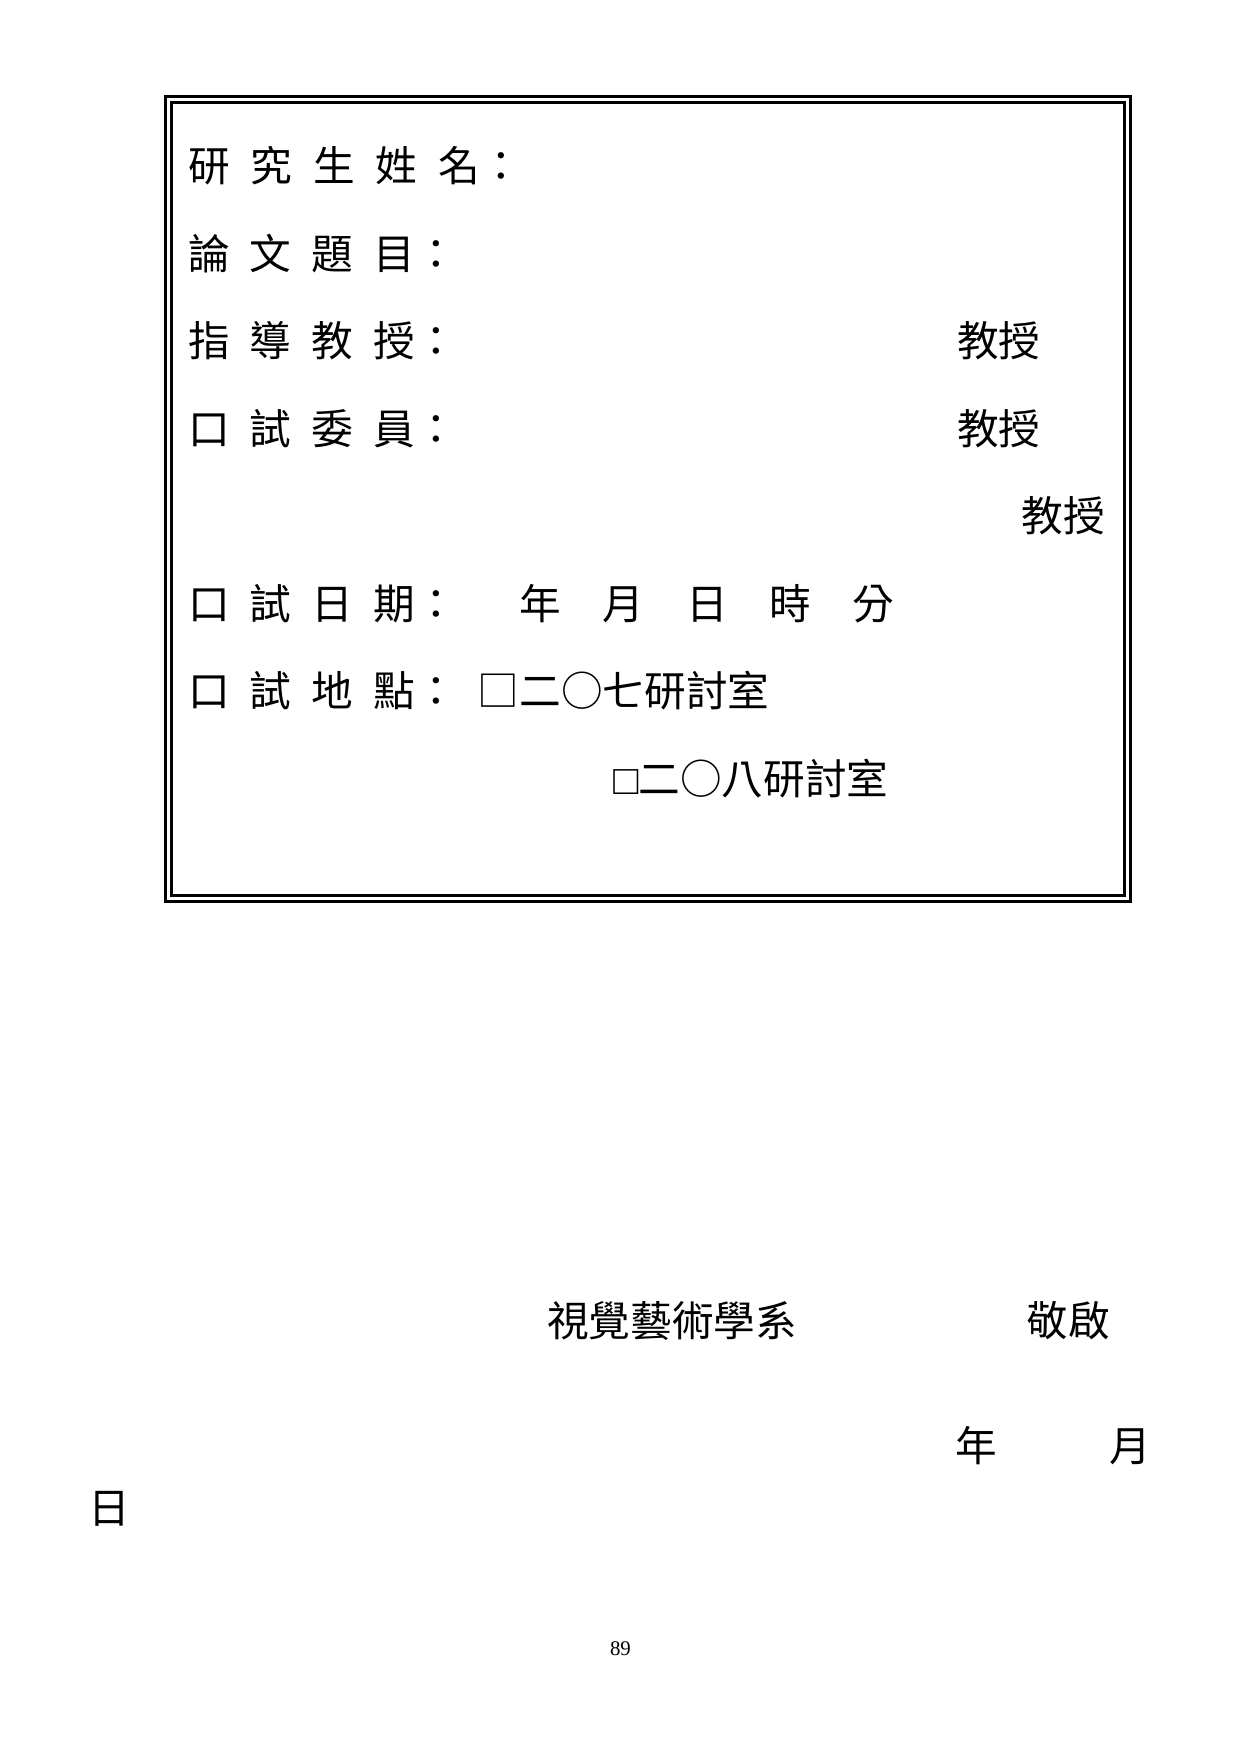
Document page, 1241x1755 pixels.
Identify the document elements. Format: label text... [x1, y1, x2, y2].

text 口試委員： 教授 [188, 374, 1108, 462]
text 教授 [188, 462, 1108, 549]
text 指導教授： 教授 [188, 287, 1108, 374]
text 研 究 生 姓 名： [188, 112, 1108, 199]
text 口試日期： 年 月 日 時 分 [188, 549, 1108, 637]
text 年 月 日 [89, 1401, 1152, 1526]
text 口試地點： □二○七研討室 [188, 637, 1108, 724]
text 視覺藝術學系 敬啟 [89, 1276, 1152, 1339]
text □二○八研討室 [188, 724, 1108, 812]
text 論文題目： [188, 199, 1108, 287]
